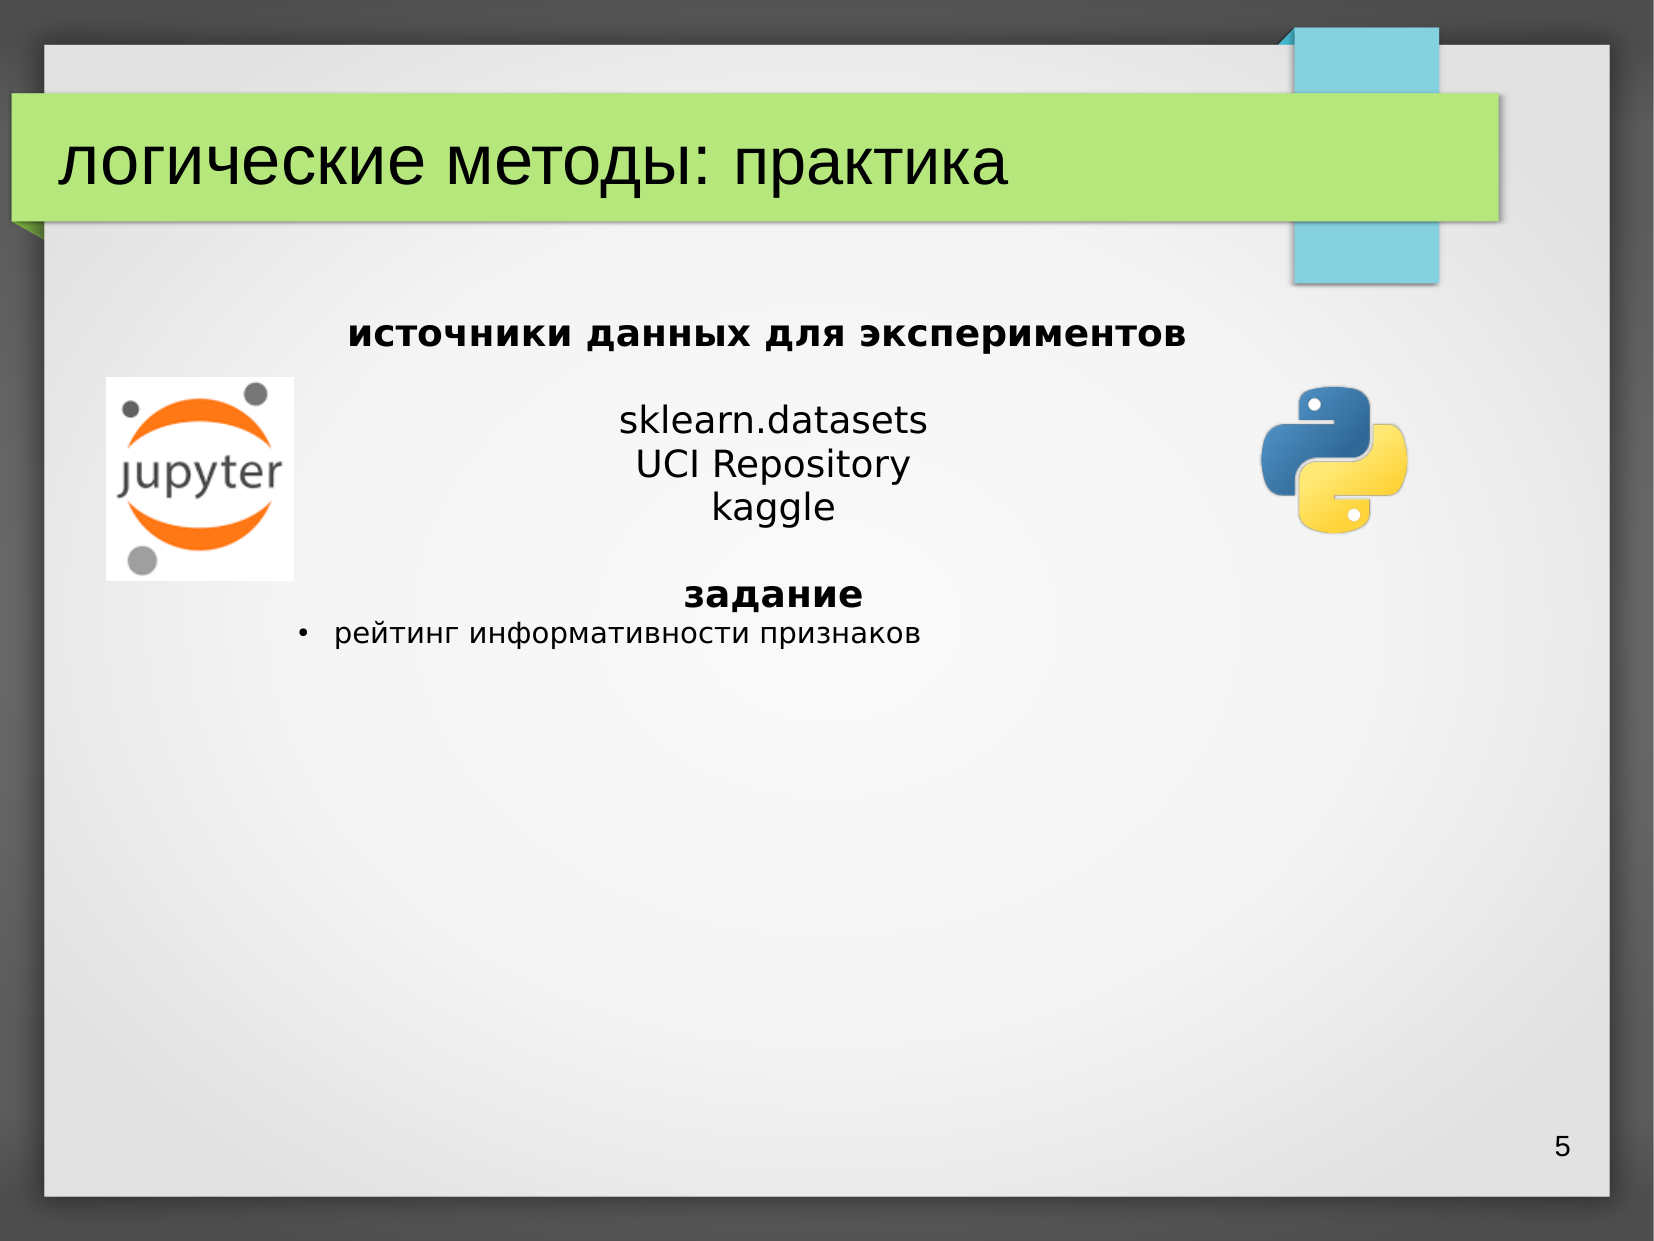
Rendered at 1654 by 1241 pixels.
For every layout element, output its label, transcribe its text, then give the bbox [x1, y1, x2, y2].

text_box источники данных для экспериментов sklearn.datasets UCI Repository kaggle задание рейтинг информативности признаков [283, 304, 1264, 1016]
title логические методы: практика [59, 108, 1288, 212]
picture [0, 0, 1654, 1241]
